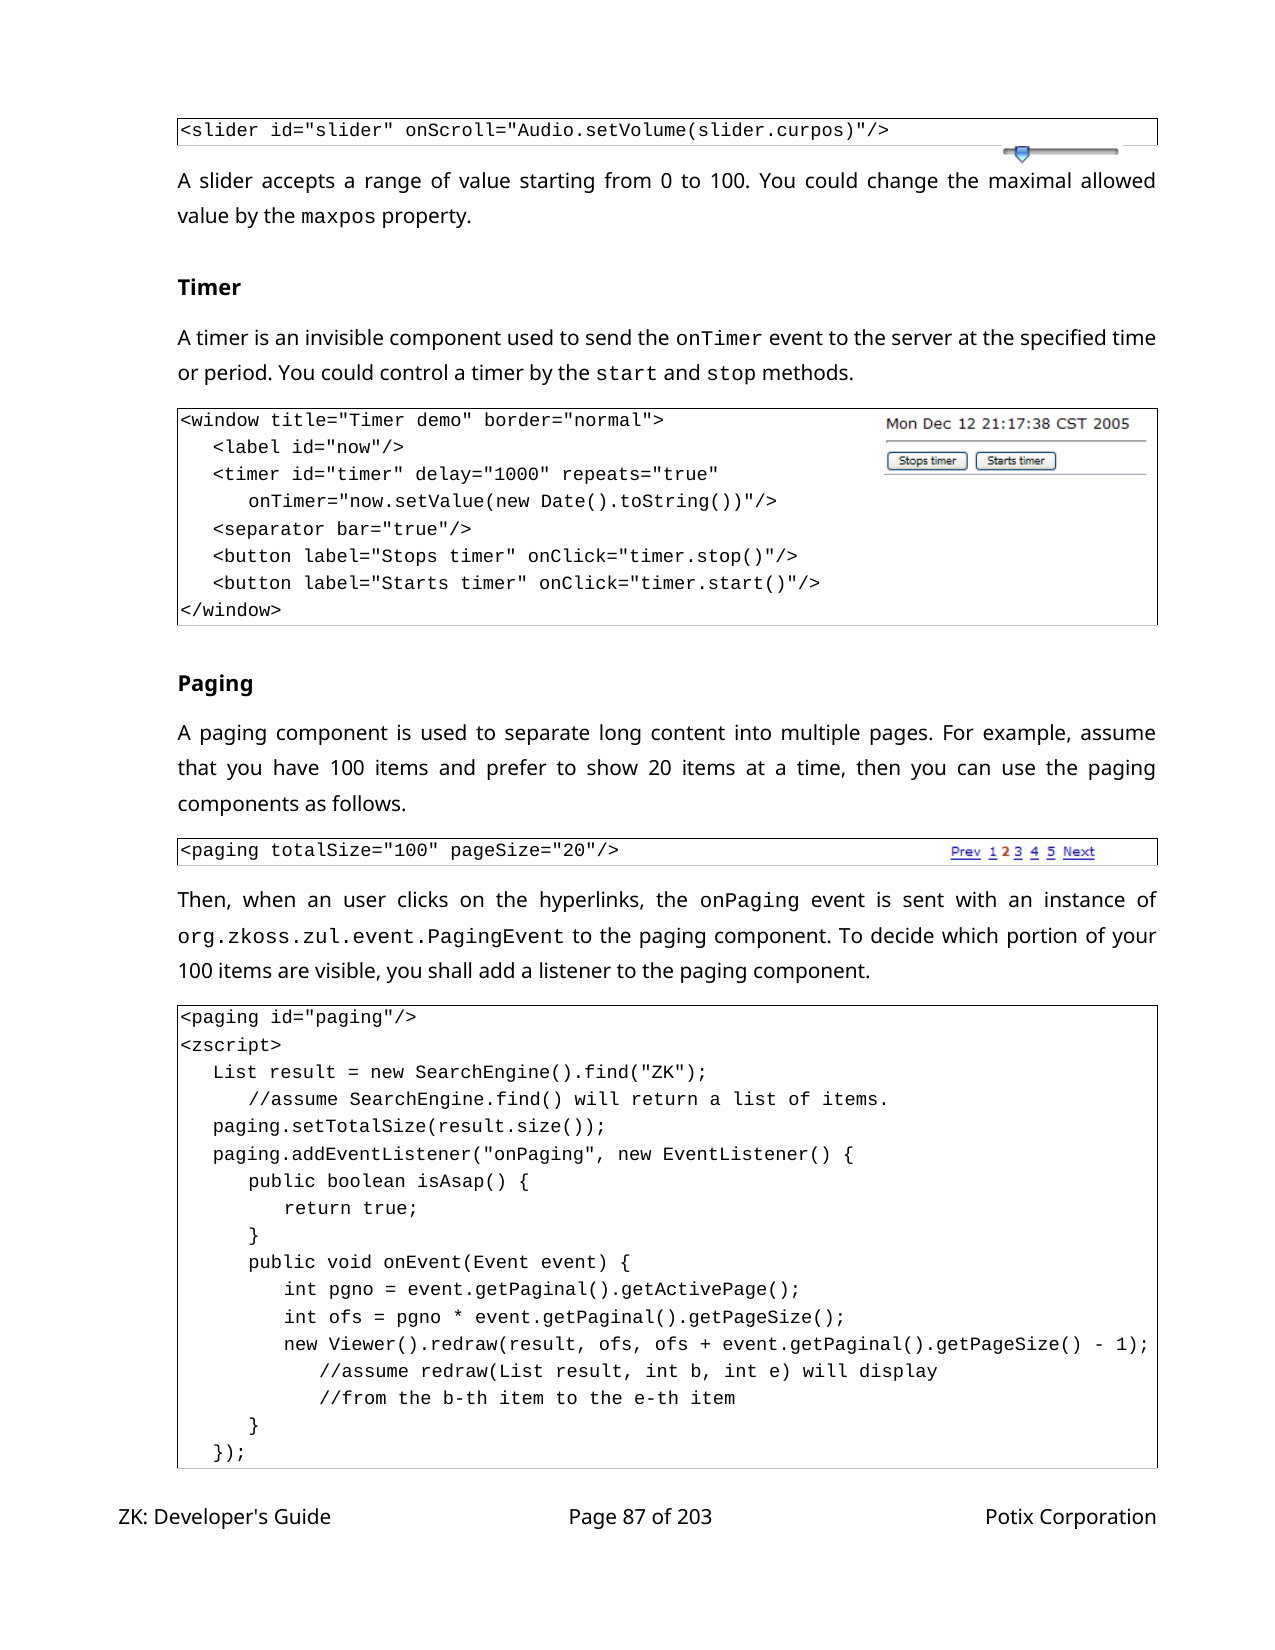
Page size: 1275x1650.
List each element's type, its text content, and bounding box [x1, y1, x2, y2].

text Then, when an user clicks on the hyperlinks, the onPaging event is sent with an instance of org.zkoss.zul.event.PagingEvent to the paging component. To decide which portion of your 100 items are visible, you shall add a listener to the paging component. [177, 886, 1157, 985]
text <zscript> [178, 1033, 1157, 1057]
text <button label="Stops timer" onClick="timer.stop()"/> [178, 543, 1157, 568]
text } [178, 1413, 1157, 1437]
picture [1001, 145, 1123, 164]
text <button label="Starts timer" onClick="timer.start()"/> [178, 571, 1157, 595]
text <paging id="paging"/> [178, 1006, 1157, 1030]
text <separator bar="true"/> [178, 516, 1157, 541]
text //assume SearchEngine.find() will return a list of items. [178, 1087, 1157, 1111]
text A timer is an invisible component used to send the onTimer event to the server at the specified time or period. You could control a timer by the start and stop methods. [177, 323, 1157, 387]
text paging.setTotalSize(result.size()); [178, 1114, 1157, 1138]
text <timer id="timer" delay="1000" repeats="true" [178, 462, 1157, 486]
text A paging component is used to separate long content into multiple pages. For example, assume that you have 100 items and prefer to show 20 items at a time, then you can use the paging components as follows. [177, 718, 1157, 817]
text A slider accepts a range of value starting from 0 to 100. You could change the maximal allowed value by the maxpos property. [177, 166, 1157, 230]
text paging.addEventListener("onPaging", new EventListener() { [178, 1141, 1157, 1166]
text int ofs = pgno * event.getPaginal().getPageSize(); [178, 1304, 1157, 1329]
text onTimer="now.setValue(new Date().toString())"/> [178, 489, 1157, 513]
text new Viewer().redraw(result, ofs, ofs + event.getPaginal().getPageSize() - 1); [178, 1332, 1157, 1356]
text <window title="Timer demo" border="normal"> [178, 409, 1157, 432]
text }); [178, 1440, 1157, 1468]
text //from the b-th item to the e-th item [178, 1386, 1157, 1410]
text public boolean isAsap() { [178, 1168, 1157, 1193]
text List result = new SearchEngine().find("ZK"); [178, 1060, 1157, 1084]
subtitle Paging [177, 668, 1157, 698]
text <label id="now"/> [178, 435, 884, 459]
subtitle Timer [177, 272, 1157, 302]
picture [947, 839, 1100, 864]
text //assume redraw(List result, int b, int e) will display [178, 1359, 1157, 1383]
text <slider id="slider" onScroll="Audio.setVolume(slider.curpos)"/> [178, 119, 1157, 145]
text public void onEvent(Event event) { [178, 1250, 1157, 1274]
text int pgno = event.getPaginal().getActivePage(); [178, 1277, 1157, 1302]
text return true; [178, 1196, 1157, 1220]
text </window> [178, 598, 1157, 625]
picture [884, 415, 1147, 475]
text <paging totalSize="100" pageSize="20"/> [178, 839, 1157, 865]
text } [178, 1223, 1157, 1247]
